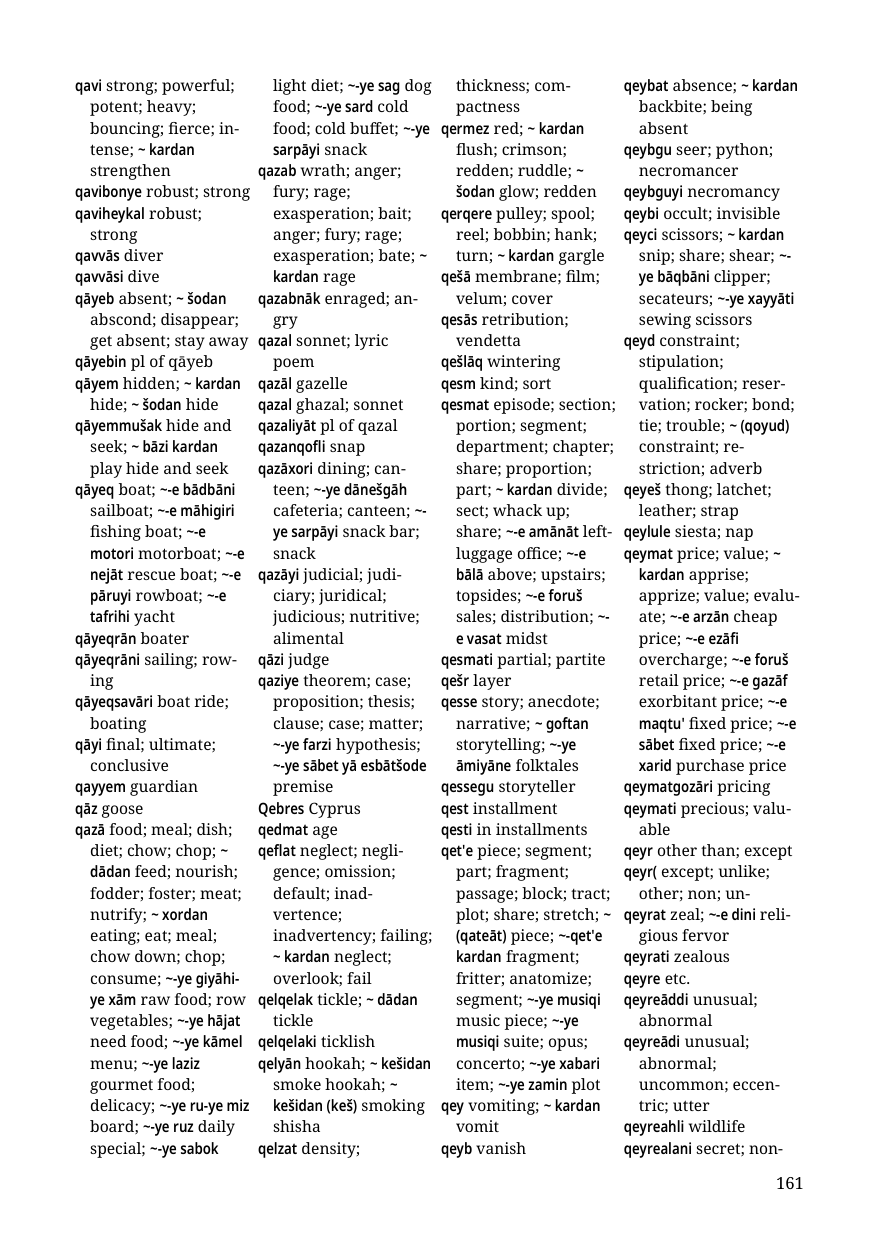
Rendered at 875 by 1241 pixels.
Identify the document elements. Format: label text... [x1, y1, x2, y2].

text qavi strong; powerful; po­tent; heavy; bouncing; fierce; in­tense; ~ kardan strengthen [75, 75, 250, 181]
text qayyem guardian [75, 776, 250, 797]
text qešr layer [441, 670, 616, 691]
text light diet; ~-ye sag dog food; ~-ye sard cold food; cold buffet; ~-ye sarpāyi snack [258, 75, 433, 160]
text qeyrati zealous [624, 946, 799, 967]
text qesās retribution; vendetta [441, 309, 616, 351]
text qeyr( except; unlike; other; non; un- [624, 861, 799, 904]
text qazaliyāt pl of qazal [258, 415, 433, 436]
text qazal sonnet; lyric poem [258, 330, 433, 372]
text qāyeb absent; ~ šodan ab­scond; disappear; get ab­sent; stay away [75, 287, 250, 351]
text qeylule siesta; nap [624, 521, 799, 542]
text qeyeš thong; latchet; leather; strap [624, 479, 799, 521]
text qelqelak tickle; ~ dādan tickle [258, 989, 433, 1031]
text qazā food; meal; dish; diet; chow; chop; ~ dādan feed; nourish; fodder; fos­ter; meat; nu­trify; ~ xordan eating; eat; meal; chow down; chop; con­sume; ~-ye giyāhi-ye xām raw food; row vegeta­bles; ~-ye hājat need food; ~-ye kāmel menu; ~-ye laziz gourmet food; delicacy; ~-ye ru-ye miz board; ~-ye ruz daily special; ~-ye sabok [75, 819, 250, 1159]
text qazāxori dining; can­teen; ~-ye dānešgāh cafeteria; canteen; ~-ye sarpāyi snack bar; snack [258, 457, 433, 564]
text qāyebin pl of qāyeb [75, 351, 250, 372]
text qeybat absence; ~ kardan backbite; being absent [624, 75, 799, 139]
text qazāl gazelle [258, 372, 433, 394]
text qāyem hidden; ~ kardan hide; ~ šodan hide [75, 372, 250, 415]
text qermez red; ~ kardan flush; crimson; redden; ruddle; ~ šodan glow; redden [441, 117, 616, 202]
text qazabnāk enraged; an­gry [258, 287, 433, 330]
text qet'e piece; segment; part; fragment; passage; block; tract; plot; share; stretch; ~ (qateāt) piece; ~-qet'e kardan frag­ment; fritter; anatomize; segment; ~-ye musiqi music piece; ~-ye musiqi suite; opus; con­certo; ~-ye xabari item; ~-ye zamin plot [441, 840, 616, 1095]
text qessegu storyteller [441, 776, 616, 797]
text qeyre etc. [624, 967, 799, 989]
text qesse story; anecdote; nar­rative; ~ goftan story­telling; ~-ye āmiyāne folktales [441, 691, 616, 776]
text qavibonye robust; strong [75, 181, 250, 202]
text qeymati precious; valu­able [624, 797, 799, 840]
text qāyeqrān boater [75, 627, 250, 649]
text qesm kind; sort [441, 372, 616, 394]
text qāyeqsavāri boat ride; boat­ing [75, 691, 250, 734]
text qeybi occult; invisible [624, 202, 799, 224]
text qeyci scissors; ~ kardan snip; share; shear; ~-ye bāqbāni clipper; seca­teurs; ~-ye xayyāti sewing scissors [624, 224, 799, 330]
text qeymat price; value; ~ kardan apprise; apprize; value; evalu­ate; ~-e arzān cheap price; ~-e ezāfi overcharge; ~-e foruš re­tail price; ~-e gazāf exor­bitant price; ~-e maqtu' fixed price; ~-e sābet fixed price; ~-e xarid pur­chase price [624, 542, 799, 776]
text qeymatgozāri pricing [624, 776, 799, 797]
text qelyān hookah; ~ kešidan smoke hookah; ~ kešidan (keš) smoking shisha [258, 1052, 433, 1137]
text qeyr other than; except [624, 840, 799, 861]
text qazab wrath; anger; fury; rage; exasperation; bait; anger; fury; rage; exasperat­ion; bate; ~ kardan rage [258, 160, 433, 287]
text qaviheykal robust; strong [75, 202, 250, 245]
text qelzat density; [258, 1137, 433, 1159]
text qeyd constraint; stipula­tion; qualification; reser­vation; rocker; bond; tie; trouble; ~ (qoyud) con­straint; re­striction; adverb [624, 330, 799, 479]
text qaziye theorem; case; proposi­tion; thesis; clause; case; matter; ~-ye farzi hypothesis; ~-ye sābet yā esbātšode premise [258, 670, 433, 797]
text qāzi judge [258, 649, 433, 670]
text qesmat episode; section; por­tion; segment; depart­ment; chapter; share; pro­portion; part; ~ kardan di­vide; sect; whack up; share; ~-e amānāt left-luggage office; ~-e bālā above; upstairs; topsides; ~-e foruš sales; distribu­tion; ~-e vasat midst [441, 394, 616, 649]
text qazāyi judicial; judi­ciary; ju­ridical; judicious; nutri­tive; alimental [258, 564, 433, 649]
text qešā membrane; film; velum; cover [441, 266, 616, 309]
text qavvās diver [75, 245, 250, 266]
text qedmat age [258, 819, 433, 840]
text qey vomiting; ~ kardan vomit [441, 1095, 616, 1137]
text qāyemmušak hide and seek; ~ bāzi kardan play hide and seek [75, 415, 250, 479]
text qeyreāddi unusual; abnorm­al [624, 989, 799, 1031]
text qavvāsi dive [75, 266, 250, 287]
text qeyb vanish [441, 1137, 616, 1159]
text qāz goose [75, 797, 250, 819]
text qesmati partial; partite [441, 649, 616, 670]
text qazanqofli snap [258, 436, 433, 457]
text qāyi final; ultimate; conclus­ive [75, 734, 250, 776]
text qeyrat zeal; ~-e dini reli­gious fervor [624, 904, 799, 946]
text qazal ghazal; sonnet [258, 394, 433, 415]
text qešlāq wintering [441, 351, 616, 372]
text Qebres Cyprus [258, 797, 433, 819]
text qelqelaki ticklish [258, 1031, 433, 1052]
text qeyreahli wildlife [624, 1116, 799, 1137]
text qeflat neglect; negli­gence; omission; default; inad­vertence; inadvertency; failing; ~ kardan neglect; over­look; fail [258, 840, 433, 989]
text qeybgu seer; python; necro­mancer [624, 139, 799, 181]
text qeyreādi unusual; abnor­mal; uncommon; eccen­tric; ut­ter [624, 1031, 799, 1116]
text qest installment [441, 797, 616, 819]
text qeybguyi necromancy [624, 181, 799, 202]
text qeyrealani secret; non- [624, 1137, 799, 1159]
text qāyeqrāni sailing; row­ing [75, 649, 250, 691]
text thickness; com­pactness [441, 75, 616, 117]
text qāyeq boat; ~-e bādbāni sail­boat; ~-e māhigiri fish­ing boat; ~-e motori mo­torboat; ~-e nejāt res­cue boat; ~-e pāruyi rowboat; ~-e tafrihi yacht [75, 479, 250, 627]
text qerqere pulley; spool; reel; bobbin; hank; turn; ~ kardan gargle [441, 202, 616, 266]
text qesti in installments [441, 819, 616, 840]
